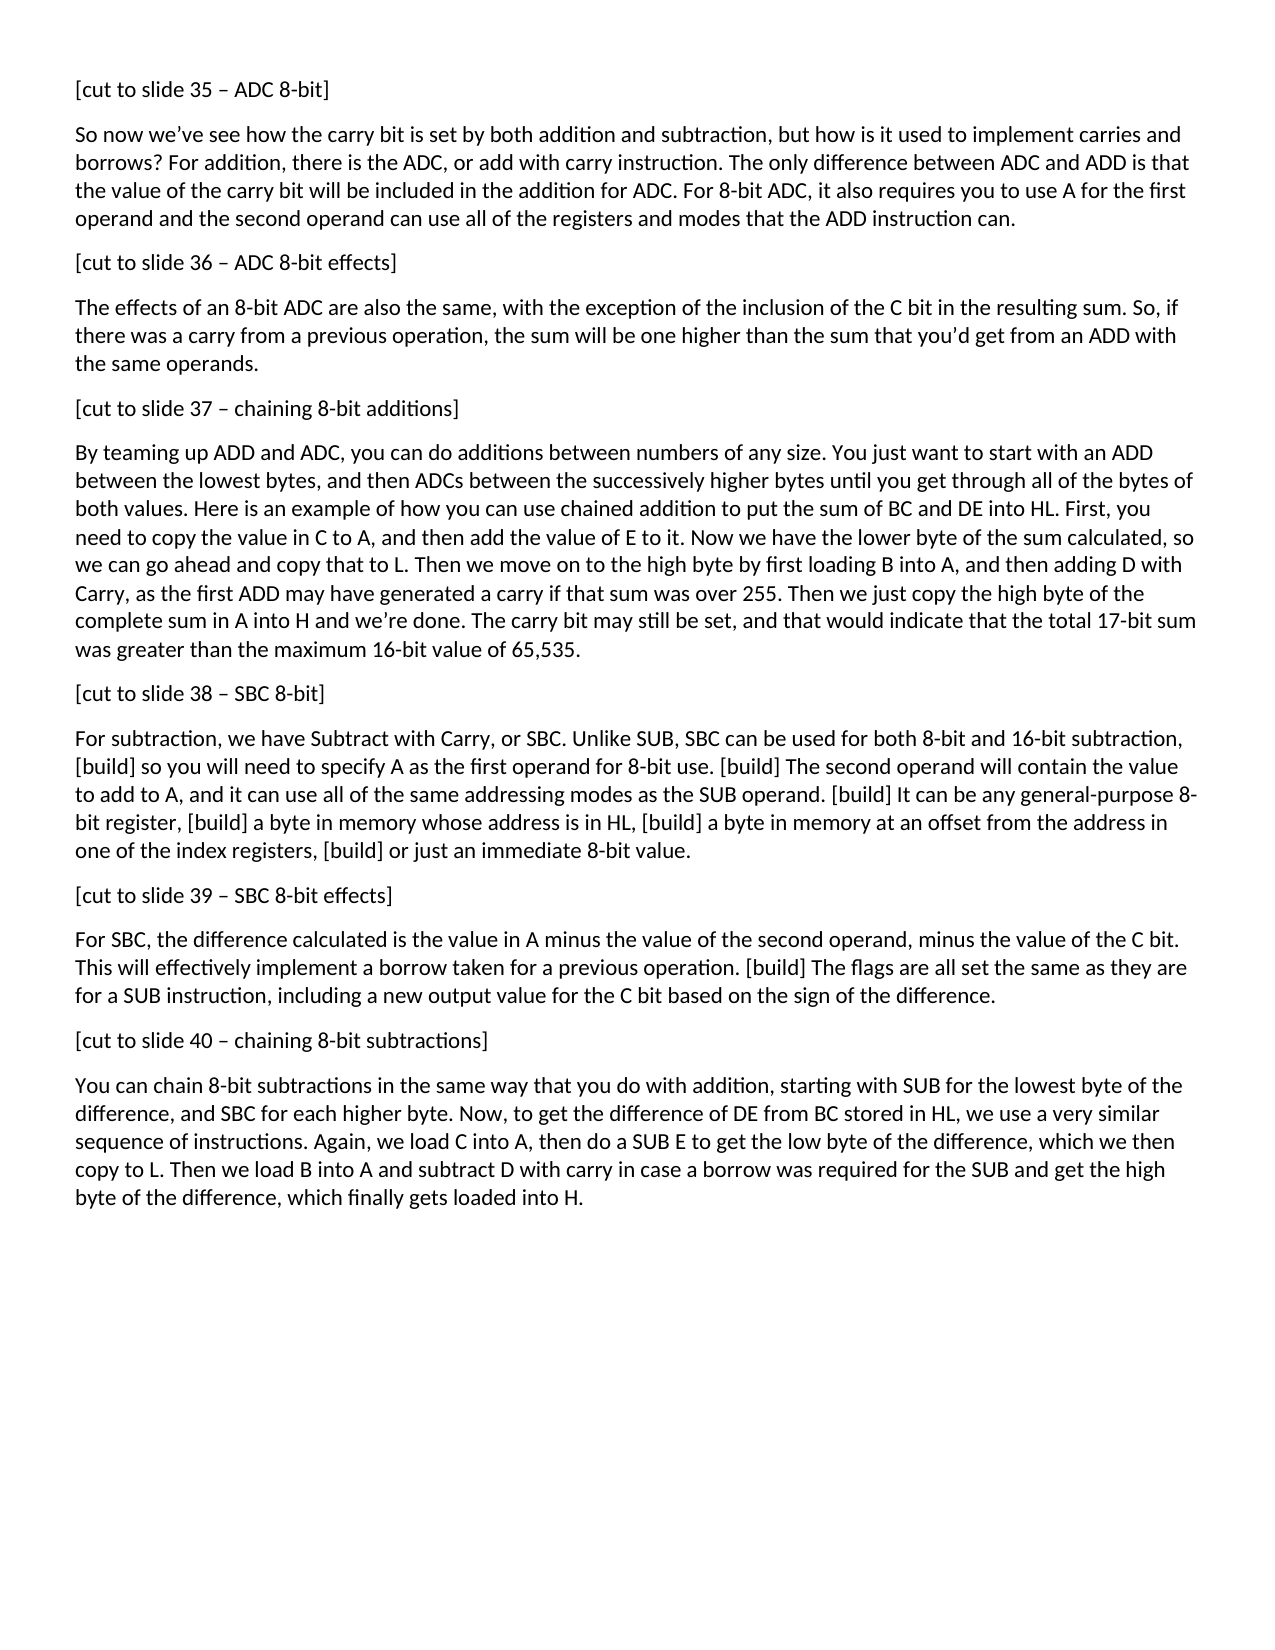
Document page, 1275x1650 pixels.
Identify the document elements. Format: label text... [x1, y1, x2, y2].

text [cut to slide 35 – ADC 8-bit] [75, 75, 1200, 103]
text [cut to slide 36 – ADC 8-bit effects] [75, 248, 1200, 276]
text For subtraction, we have Subtract with Carry, or SBC. Unlike SUB, SBC can be used for both 8-bit and 16-bit subtraction, [build] so you will need to specify A as the first operand for 8-bit use. [build] The second operand will contain the value to add to A, and it can use all of the same addressing modes as the SUB operand. [build] It can be any general-purpose 8-bit register, [build] a byte in memory whose address is in HL, [build] a byte in memory at an offset from the address in one of the index registers, [build] or just an immediate 8-bit value. [75, 724, 1200, 864]
text By teaming up ADD and ADC, you can do additions between numbers of any size. You just want to start with an ADD between the lowest bytes, and then ADCs between the successively higher bytes until you get through all of the bytes of both values. Here is an example of how you can use chained addition to put the sum of BC and DE into HL. First, you need to copy the value in C to A, and then add the value of E to it. Now we have the lower byte of the sum calculated, so we can go ahead and copy that to L. Then we move on to the high byte by first loading B into A, and then adding D with Carry, as the first ADD may have generated a carry if that sum was over 255. Then we just copy the high byte of the complete sum in A into H and we’re done. The carry bit may still be set, and that would indicate that the total 17-bit sum was greater than the maximum 16-bit value of 65,535. [75, 438, 1200, 663]
text [cut to slide 38 – SBC 8-bit] [75, 679, 1200, 707]
text [cut to slide 37 – chaining 8-bit additions] [75, 394, 1200, 422]
text [cut to slide 39 – SBC 8-bit effects] [75, 881, 1200, 909]
text For SBC, the difference calculated is the value in A minus the value of the second operand, minus the value of the C bit. This will effectively implement a borrow taken for a previous operation. [build] The flags are all set the same as they are for a SUB instruction, including a new output value for the C bit based on the sign of the difference. [75, 926, 1200, 1009]
text You can chain 8-bit subtractions in the same way that you do with addition, starting with SUB for the lowest byte of the difference, and SBC for each higher byte. Now, to get the difference of DE from BC stored in HL, we use a very similar sequence of instructions. Again, we load C into A, then do a SUB E to get the low byte of the difference, which we then copy to L. Then we load B into A and subtract D with carry in case a borrow was required for the SUB and get the high byte of the difference, which finally gets loaded into H. [75, 1071, 1200, 1211]
text [cut to slide 40 – chaining 8-bit subtractions] [75, 1026, 1200, 1054]
text The effects of an 8-bit ADC are also the same, with the exception of the inclusion of the C bit in the resulting sum. So, if there was a carry from a previous operation, the sum will be one higher than the sum that you’d get from an ADD with the same operands. [75, 293, 1200, 377]
text So now we’ve see how the carry bit is set by both addition and subtraction, but how is it used to implement carries and borrows? For addition, there is the ADC, or add with carry instruction. The only difference between ADC and ADD is that the value of the carry bit will be included in the addition for ADC. For 8-bit ADC, it also requires you to use A for the first operand and the second operand can use all of the registers and modes that the ADD instruction can. [75, 120, 1200, 232]
